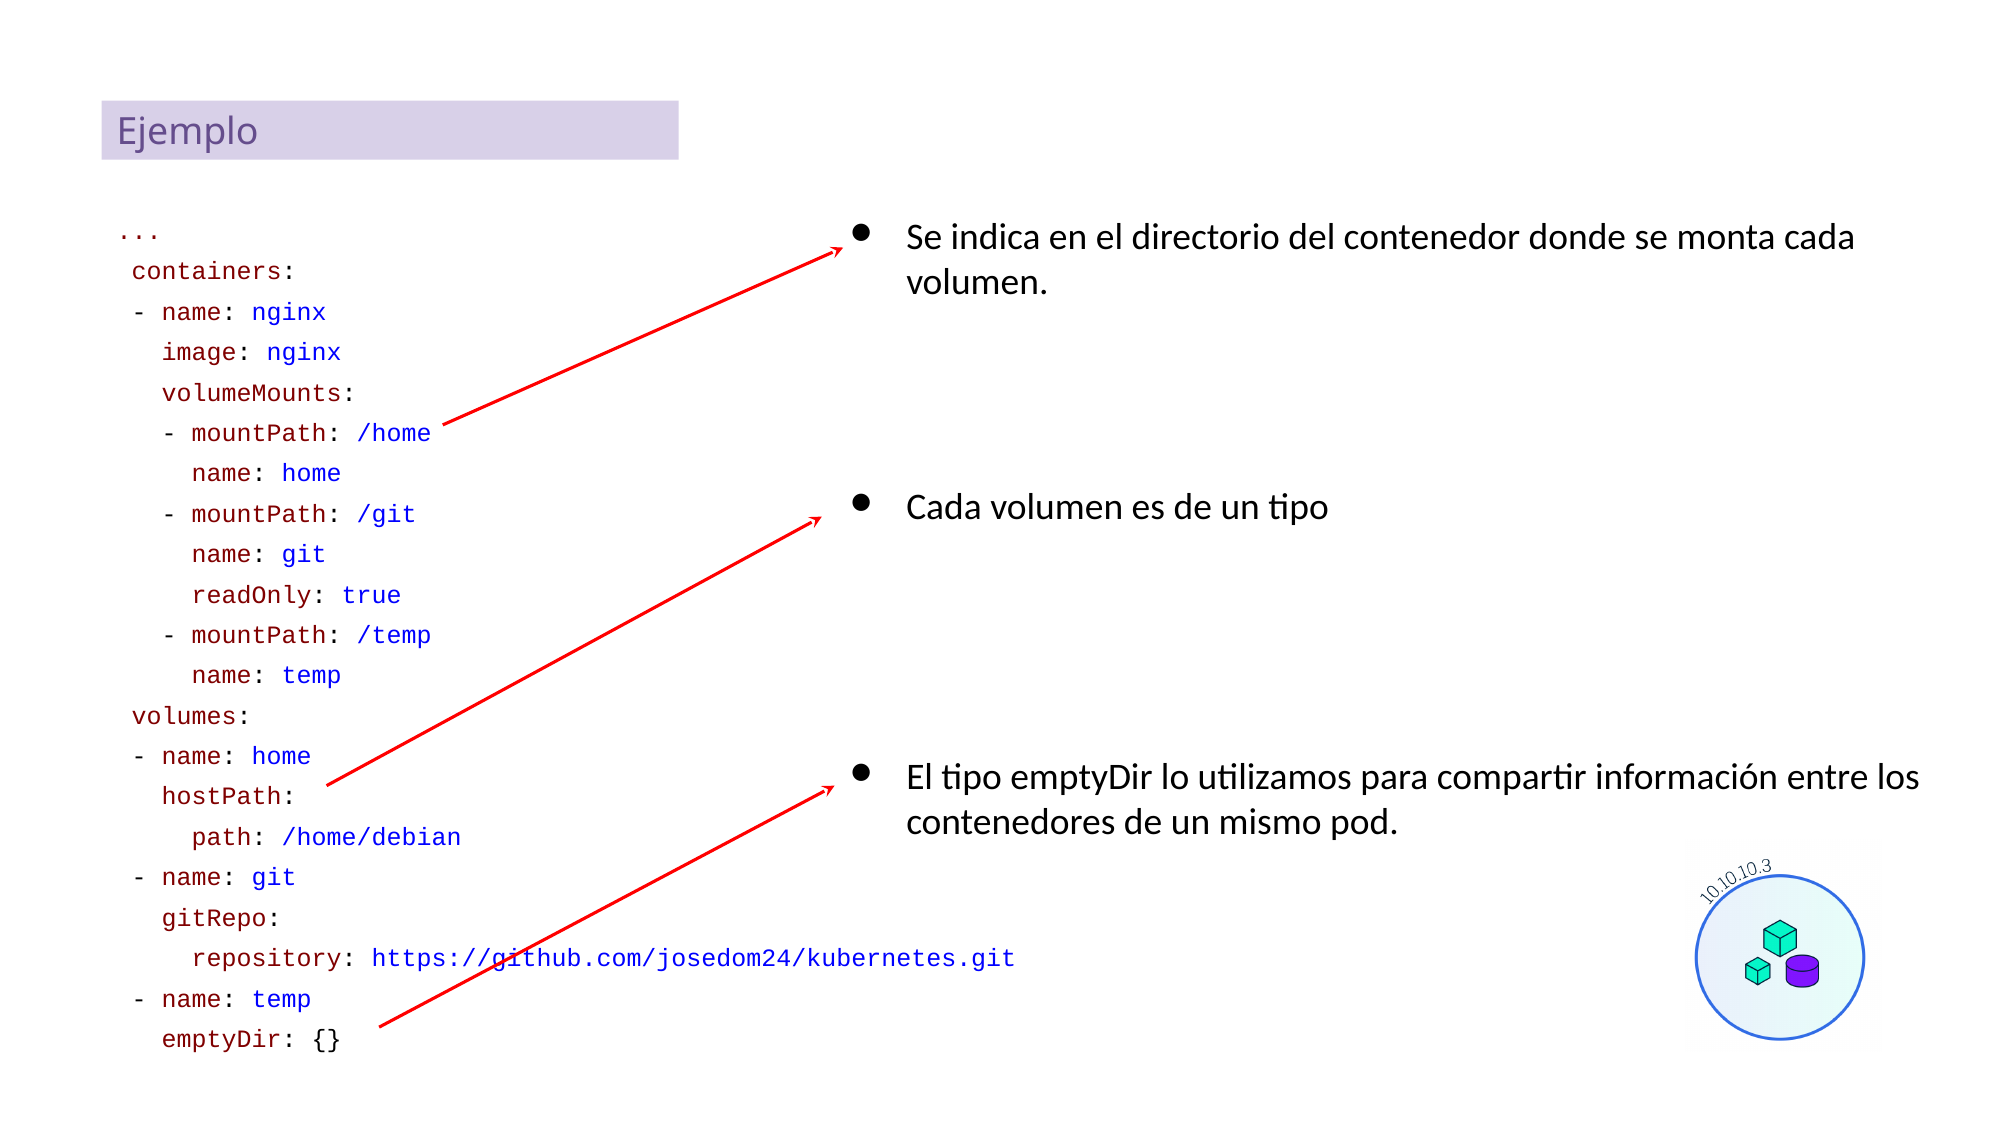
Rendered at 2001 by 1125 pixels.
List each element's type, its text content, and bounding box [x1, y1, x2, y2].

picture [1685, 839, 1882, 1052]
text_box Ejemplo [101, 100, 679, 160]
text_box ... containers: - name: nginx image: nginx volumeMounts: - mountPath: /home name: home - mountPath: /git name: git readOnly: true - mountPath: /temp name: temp volumes: - name: home hostPath: path: /home/debian - name: git gitRepo: repository: https://github.com/josedom24/kubernetes.git - name: temp emptyDir: {} [101, 196, 816, 409]
text_box Se indica en el directorio del contenedor donde se monta cada volumen. Cada volumen es de un tipo El tipo emptyDir lo utilizamos para compartir información entre los contenedores de un mismo pod. [816, 196, 1960, 1025]
text_box ... containers: - name: nginx image: nginx volumeMounts: - mountPath: /home name: home - mountPath: /git name: git readOnly: true - mountPath: /temp name: temp volumes: - name: home hostPath: path: /home/debian - name: git gitRepo: repository: https://github.com/josedom24/kubernetes.git - name: temp emptyDir: {} [485, 262, 816, 409]
